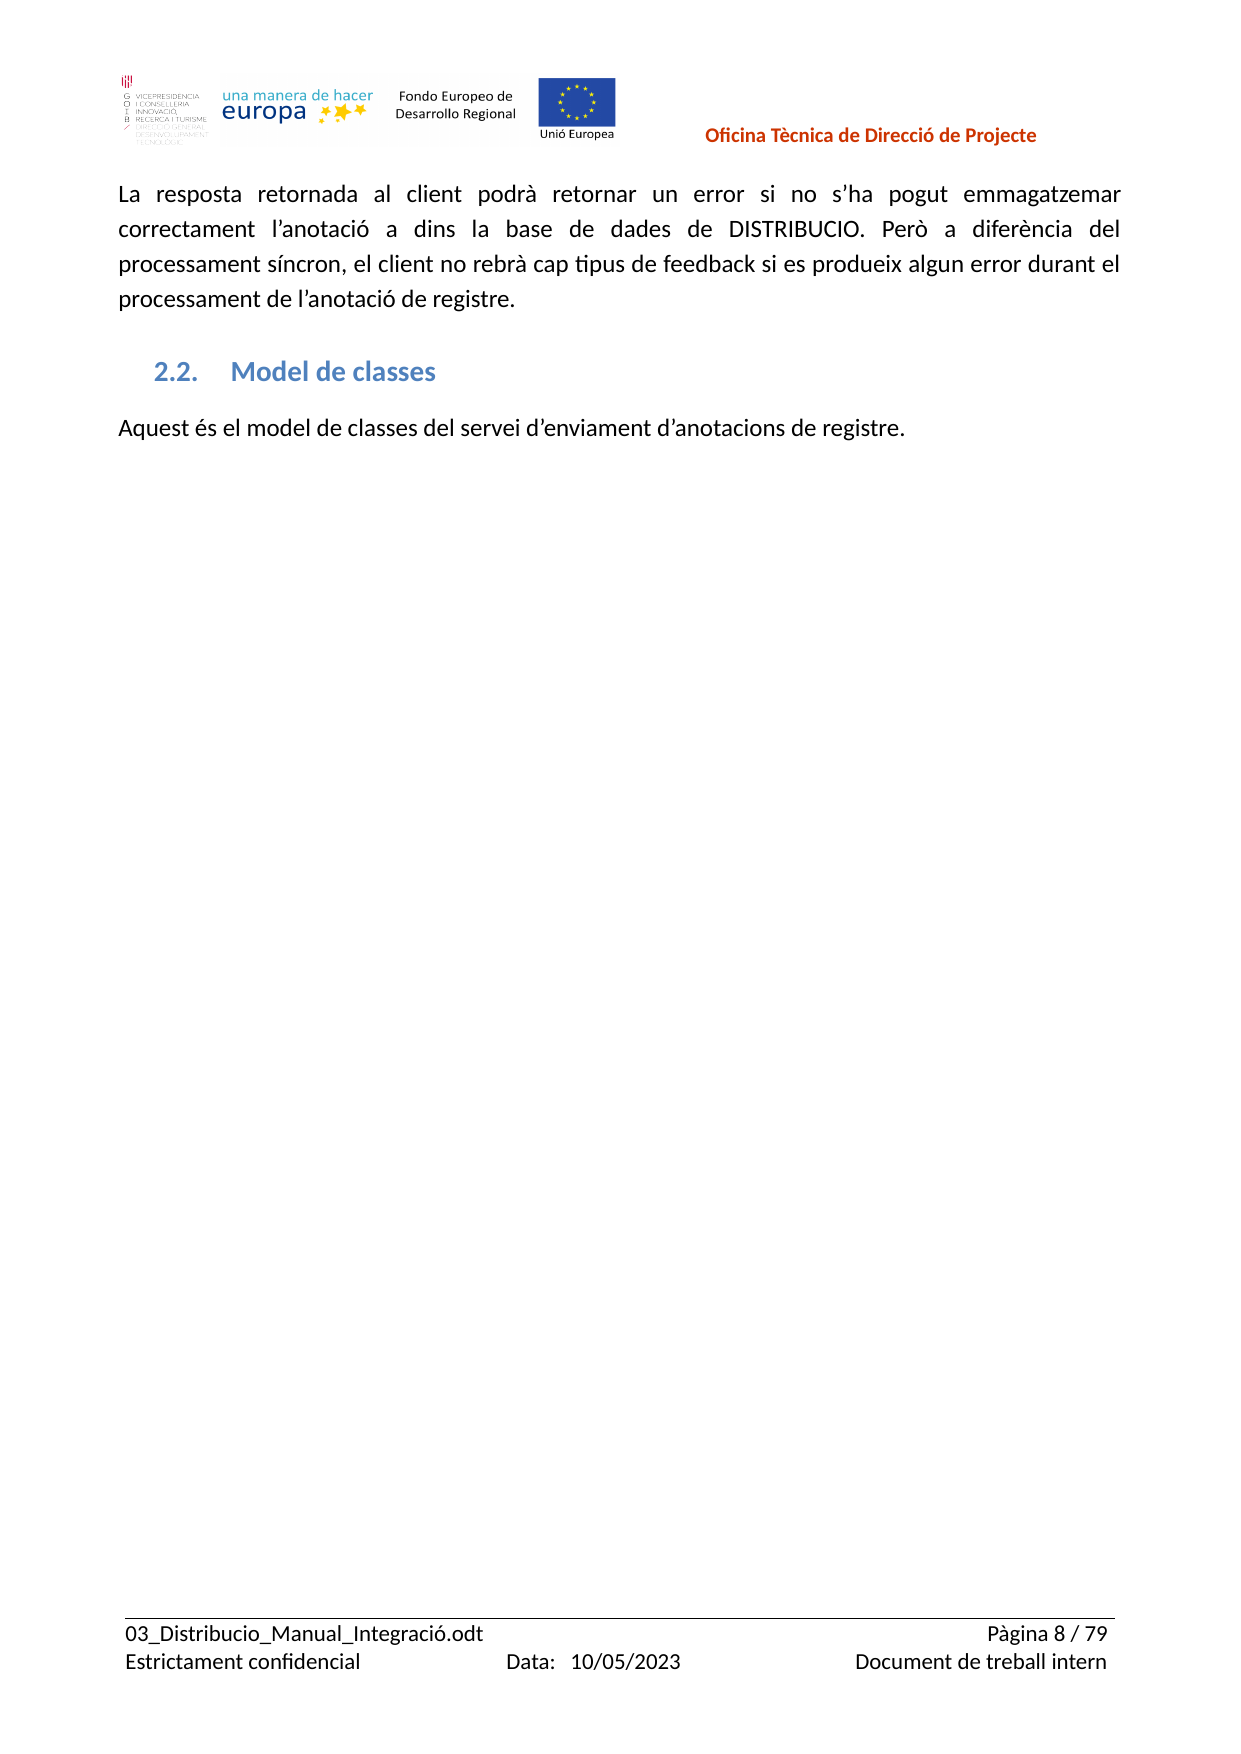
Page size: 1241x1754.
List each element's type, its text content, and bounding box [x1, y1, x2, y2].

picture [118, 73, 213, 147]
text Aquest és el model de classes del servei d’enviament d’anotacions de registre. [118, 412, 1122, 443]
subtitle Model de classes [153, 353, 1122, 388]
text La resposta retornada al client podrà retornar un error si no s’ha pogut emmagatzemar correctament l’anotació a dins la base de dades de DISTRIBUCIO. Però a diferència del processament síncron, el client no rebrà cap tipus de feedback si es produeix algun error durant el processament de l’anotació de registre. [118, 178, 1122, 313]
picture [219, 73, 621, 147]
